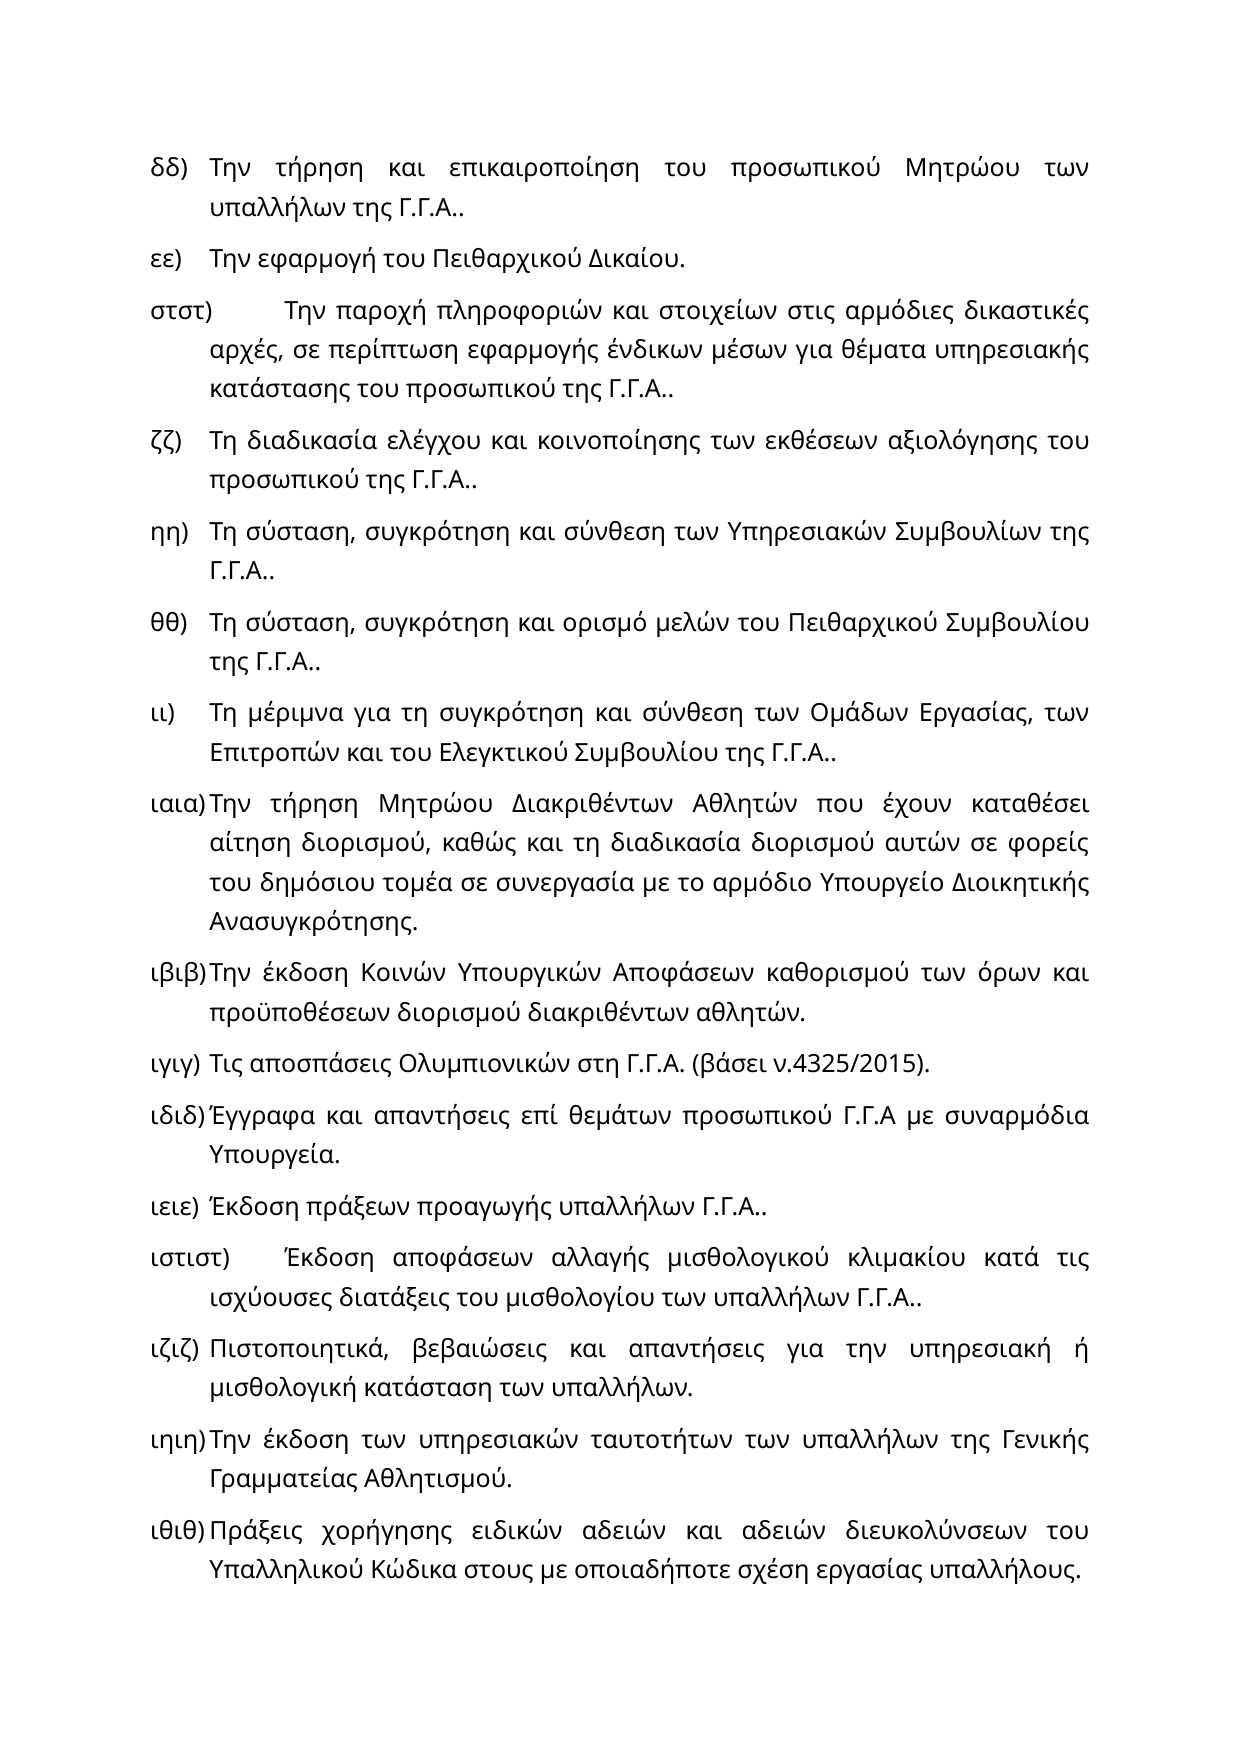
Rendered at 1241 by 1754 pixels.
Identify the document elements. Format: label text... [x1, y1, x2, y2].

list ιζιζ) Πιστοποιητικά, βεβαιώσεις και απαντήσεις για την υπηρεσιακή ή μισθολογική κατάσταση των υπαλλήλων. [150, 1331, 1090, 1404]
list ιαια) Την τήρηση Μητρώου Διακριθέντων Αθλητών που έχουν καταθέσει αίτηση διορισμού, καθώς και τη διαδικασία διορισμού αυτών σε φορείς του δημόσιου τομέα σε συνεργασία με το αρμόδιο Υπουργείο Διοικητικής Ανασυγκρότησης. [150, 786, 1090, 937]
list ιειε) Έκδοση πράξεων προαγωγής υπαλλήλων Γ.Γ.Α.. [150, 1188, 1090, 1222]
list ζζ) Τη διαδικασία ελέγχου και κοινοποίησης των εκθέσεων αξιολόγησης του προσωπικού της Γ.Γ.Α.. [150, 422, 1090, 496]
list εε) Την εφαρμογή του Πειθαρχικού Δικαίου. [150, 241, 1090, 275]
list δδ) Την τήρηση και επικαιροποίηση του προσωπικού Μητρώου των υπαλλήλων της Γ.Γ.Α.. [150, 150, 1090, 223]
list ιι) Τη μέριμνα για τη συγκρότηση και σύνθεση των Ομάδων Εργασίας, των Επιτροπών και του Ελεγκτικού Συμβουλίου της Γ.Γ.Α.. [150, 695, 1090, 768]
list ιθιθ) Πράξεις χορήγησης ειδικών αδειών και αδειών διευκολύνσεων του Υπαλληλικού Κώδικα στους με οποιαδήποτε σχέση εργασίας υπαλλήλους. [150, 1512, 1090, 1586]
list θθ) Τη σύσταση, συγκρότηση και ορισμό μελών του Πειθαρχικού Συμβουλίου της Γ.Γ.Α.. [150, 604, 1090, 677]
list ηη) Τη σύσταση, συγκρότηση και σύνθεση των Υπηρεσιακών Συμβουλίων της Γ.Γ.Α.. [150, 513, 1090, 587]
list ιστιστ) Έκδοση αποφάσεων αλλαγής μισθολογικού κλιμακίου κατά τις ισχύουσες διατάξεις του μισθολογίου των υπαλλήλων Γ.Γ.Α.. [150, 1240, 1090, 1313]
list στστ) Την παροχή πληροφοριών και στοιχείων στις αρμόδιες δικαστικές αρχές, σε περίπτωση εφαρμογής ένδικων μέσων για θέματα υπηρεσιακής κατάστασης του προσωπικού της Γ.Γ.Α.. [150, 292, 1090, 405]
list ιηιη) Την έκδοση των υπηρεσιακών ταυτοτήτων των υπαλλήλων της Γενικής Γραμματείας Αθλητισμού. [150, 1422, 1090, 1495]
list ιδιδ) Έγγραφα και απαντήσεις επί θεμάτων προσωπικού Γ.Γ.Α με συναρμόδια Υπουργεία. [150, 1097, 1090, 1171]
list ιβιβ) Την έκδοση Κοινών Υπουργικών Αποφάσεων καθορισμού των όρων και προϋποθέσεων διορισμού διακριθέντων αθλητών. [150, 955, 1090, 1028]
list ιγιγ) Τις αποσπάσεις Ολυμπιονικών στη Γ.Γ.Α. (βάσει ν.4325/2015). [150, 1046, 1090, 1080]
